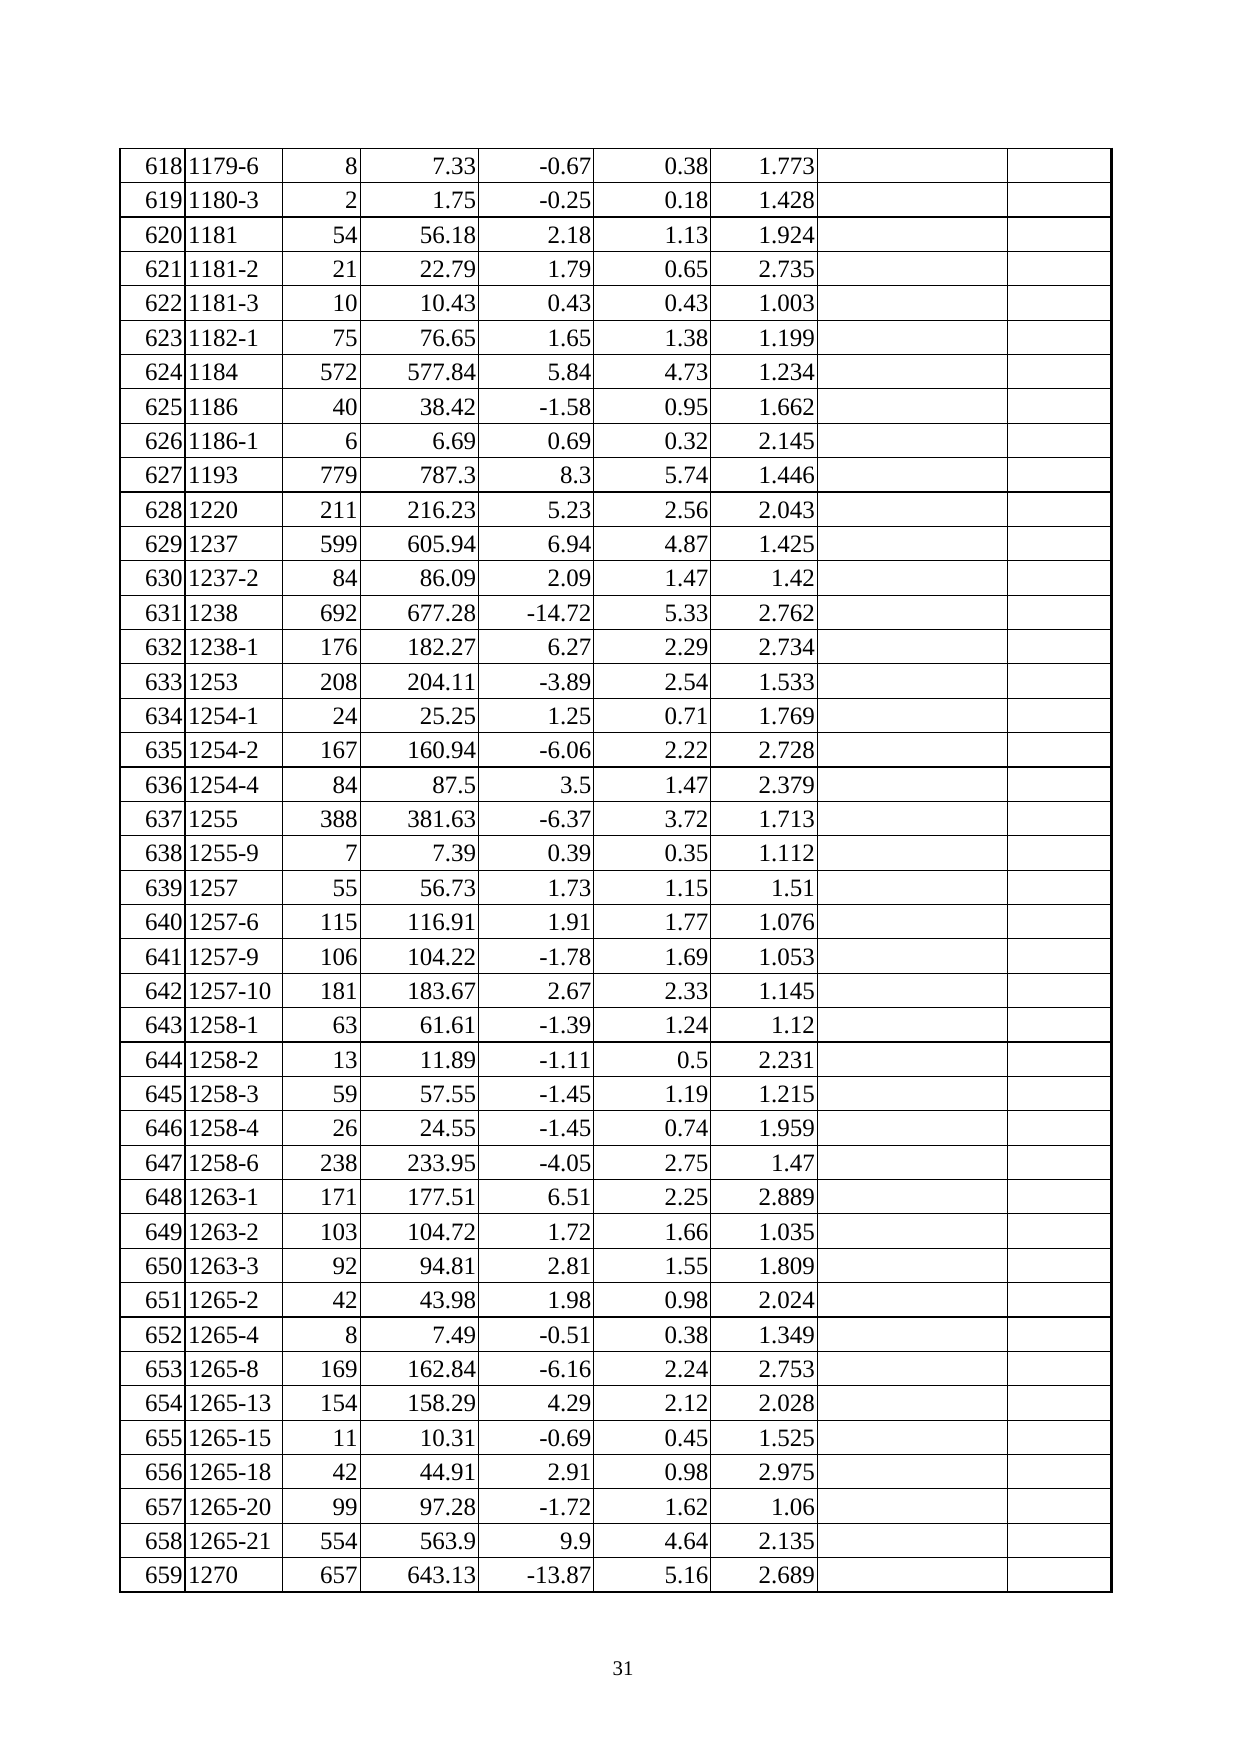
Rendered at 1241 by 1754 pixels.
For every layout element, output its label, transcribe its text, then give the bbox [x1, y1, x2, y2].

table_cell 0.69 [479, 424, 593, 457]
table_cell [818, 1043, 1007, 1076]
table_cell 643.13 [361, 1558, 478, 1591]
table_cell 75 [283, 321, 360, 354]
table_cell 106 [283, 939, 360, 973]
table_cell 104.72 [361, 1214, 478, 1248]
table_cell [818, 1489, 1007, 1523]
table_cell 646 [121, 1111, 184, 1144]
table_cell 7.49 [361, 1318, 478, 1351]
table_cell 1.145 [711, 974, 817, 1007]
table_cell [1008, 218, 1110, 251]
table_cell 2.889 [711, 1180, 817, 1213]
table_cell -4.05 [479, 1146, 593, 1179]
table_cell 0.38 [594, 1318, 710, 1351]
table_cell 2.81 [479, 1249, 593, 1282]
table_cell 641 [121, 939, 184, 973]
table_cell 1.428 [711, 183, 817, 216]
table_cell [1008, 974, 1110, 1007]
table_cell [818, 183, 1007, 216]
table_cell 623 [121, 321, 184, 354]
table_cell [1008, 493, 1110, 526]
table_cell 1254-4 [186, 768, 282, 801]
table_cell [818, 1421, 1007, 1454]
table_cell 2.379 [711, 768, 817, 801]
table_cell [1008, 1352, 1110, 1385]
table_cell [1008, 1249, 1110, 1282]
table_cell 1.77 [594, 905, 710, 938]
table_cell 0.74 [594, 1111, 710, 1144]
table_cell 2.753 [711, 1352, 817, 1385]
table_cell 577.84 [361, 355, 478, 388]
table_cell [1008, 664, 1110, 698]
table_cell 630 [121, 561, 184, 594]
table_cell 4.73 [594, 355, 710, 388]
table_cell 657 [283, 1558, 360, 1591]
table_cell 1.525 [711, 1421, 817, 1454]
table_cell 1.215 [711, 1077, 817, 1110]
table_cell 1253 [186, 664, 282, 698]
table_cell [818, 974, 1007, 1007]
table_cell 1.076 [711, 905, 817, 938]
table_cell [818, 1214, 1007, 1248]
table_cell 10 [283, 286, 360, 319]
table_cell 621 [121, 252, 184, 285]
table_cell 6.69 [361, 424, 478, 457]
table_cell 644 [121, 1043, 184, 1076]
table_cell [1008, 1558, 1110, 1591]
table_cell 43.98 [361, 1283, 478, 1316]
table_cell 626 [121, 424, 184, 457]
table_cell 38.42 [361, 389, 478, 423]
table_cell 1181 [186, 218, 282, 251]
table_cell 4.87 [594, 527, 710, 560]
table_cell 1.053 [711, 939, 817, 973]
table_cell 1258-2 [186, 1043, 282, 1076]
table_cell 1254-2 [186, 733, 282, 766]
table_cell 2.734 [711, 630, 817, 663]
table_cell 0.71 [594, 699, 710, 732]
table_cell 1.349 [711, 1318, 817, 1351]
table_cell 99 [283, 1489, 360, 1523]
table_cell 1265-13 [186, 1386, 282, 1419]
table_cell 2.33 [594, 974, 710, 1007]
table_cell 1184 [186, 355, 282, 388]
table_cell [818, 1524, 1007, 1557]
table_cell [818, 1318, 1007, 1351]
table_cell 637 [121, 802, 184, 835]
table_cell 169 [283, 1352, 360, 1385]
table_cell 160.94 [361, 733, 478, 766]
table_cell 554 [283, 1524, 360, 1557]
table_cell 0.38 [594, 149, 710, 182]
table_cell [1008, 1111, 1110, 1144]
table_cell -0.69 [479, 1421, 593, 1454]
table_cell 216.23 [361, 493, 478, 526]
table_cell 624 [121, 355, 184, 388]
table_cell 0.43 [594, 286, 710, 319]
table_cell 7 [283, 836, 360, 869]
table_cell 1180-3 [186, 183, 282, 216]
table_cell 54 [283, 218, 360, 251]
table_cell 638 [121, 836, 184, 869]
table_cell 1.769 [711, 699, 817, 732]
table_cell 94.81 [361, 1249, 478, 1282]
table_cell -13.87 [479, 1558, 593, 1591]
table_cell 631 [121, 596, 184, 629]
table_cell [1008, 1283, 1110, 1316]
table_cell 1265-8 [186, 1352, 282, 1385]
table_cell 381.63 [361, 802, 478, 835]
table_cell 652 [121, 1318, 184, 1351]
table_cell [818, 1111, 1007, 1144]
table_cell -1.39 [479, 1008, 593, 1041]
table_cell [818, 1283, 1007, 1316]
table_cell [1008, 1214, 1110, 1248]
table_cell 1.98 [479, 1283, 593, 1316]
table_cell 13 [283, 1043, 360, 1076]
table_cell [818, 664, 1007, 698]
table_cell [1008, 905, 1110, 938]
table_cell 2.25 [594, 1180, 710, 1213]
table_cell 84 [283, 561, 360, 594]
table_cell 11.89 [361, 1043, 478, 1076]
table_cell 1263-1 [186, 1180, 282, 1213]
table_cell 25.25 [361, 699, 478, 732]
table_cell 654 [121, 1386, 184, 1419]
table_cell 1.533 [711, 664, 817, 698]
table_cell 1193 [186, 458, 282, 491]
table_cell 1263-3 [186, 1249, 282, 1282]
table_cell 2.762 [711, 596, 817, 629]
table_cell [1008, 1077, 1110, 1110]
table_cell [818, 1180, 1007, 1213]
table_cell 8 [283, 149, 360, 182]
table_cell 634 [121, 699, 184, 732]
table_cell 1.42 [711, 561, 817, 594]
table_cell 1257-9 [186, 939, 282, 973]
table_cell 1258-1 [186, 1008, 282, 1041]
table_cell [1008, 1318, 1110, 1351]
table_cell [818, 493, 1007, 526]
table_cell 692 [283, 596, 360, 629]
table_cell [818, 1352, 1007, 1385]
table_cell [1008, 939, 1110, 973]
table_cell 1254-1 [186, 699, 282, 732]
table_cell 7.33 [361, 149, 478, 182]
table_cell 0.18 [594, 183, 710, 216]
table_cell 1.24 [594, 1008, 710, 1041]
table_cell 599 [283, 527, 360, 560]
table_cell 563.9 [361, 1524, 478, 1557]
table_cell [818, 871, 1007, 904]
table_cell 633 [121, 664, 184, 698]
table_cell 636 [121, 768, 184, 801]
table_cell 1237-2 [186, 561, 282, 594]
table_cell 647 [121, 1146, 184, 1179]
table_cell 8 [283, 1318, 360, 1351]
table_cell 1.425 [711, 527, 817, 560]
table_cell 1.72 [479, 1214, 593, 1248]
table_cell -1.72 [479, 1489, 593, 1523]
table_cell [1008, 527, 1110, 560]
table_cell 1265-4 [186, 1318, 282, 1351]
table_cell 0.65 [594, 252, 710, 285]
table_cell [818, 321, 1007, 354]
table_cell [818, 802, 1007, 835]
table_cell 639 [121, 871, 184, 904]
table_cell [1008, 252, 1110, 285]
table_cell 656 [121, 1455, 184, 1488]
table_cell [818, 768, 1007, 801]
table_cell [1008, 458, 1110, 491]
table_cell 659 [121, 1558, 184, 1591]
table_cell [1008, 699, 1110, 732]
table_cell 40 [283, 389, 360, 423]
table_cell 1258-3 [186, 1077, 282, 1110]
table_cell -1.45 [479, 1111, 593, 1144]
table_cell 4.29 [479, 1386, 593, 1419]
table_cell 2.91 [479, 1455, 593, 1488]
table_cell 2.024 [711, 1283, 817, 1316]
table_cell 1.62 [594, 1489, 710, 1523]
table_cell 57.55 [361, 1077, 478, 1110]
table_cell -14.72 [479, 596, 593, 629]
table_cell 0.5 [594, 1043, 710, 1076]
table_cell 629 [121, 527, 184, 560]
table_cell [818, 1008, 1007, 1041]
table_cell 1257 [186, 871, 282, 904]
table_cell 2.028 [711, 1386, 817, 1419]
table_cell [1008, 1455, 1110, 1488]
table_cell 2.56 [594, 493, 710, 526]
table_cell 651 [121, 1283, 184, 1316]
table_cell [818, 1249, 1007, 1282]
table_cell [818, 939, 1007, 973]
table_cell 1.773 [711, 149, 817, 182]
table_cell 7.39 [361, 836, 478, 869]
table_cell 1182-1 [186, 321, 282, 354]
table_cell 56.18 [361, 218, 478, 251]
table_cell -1.45 [479, 1077, 593, 1110]
table_cell [818, 905, 1007, 938]
table_cell 1.73 [479, 871, 593, 904]
table_cell [1008, 1386, 1110, 1419]
table_cell 625 [121, 389, 184, 423]
table_cell 2.24 [594, 1352, 710, 1385]
table_cell [818, 355, 1007, 388]
table_cell [818, 733, 1007, 766]
table_cell 1265-18 [186, 1455, 282, 1488]
table_cell 1263-2 [186, 1214, 282, 1248]
table_cell 1.003 [711, 286, 817, 319]
table_cell 2.75 [594, 1146, 710, 1179]
table_cell 1257-10 [186, 974, 282, 1007]
table_cell [818, 630, 1007, 663]
table_cell 1.51 [711, 871, 817, 904]
table_cell [818, 1146, 1007, 1179]
table_cell 76.65 [361, 321, 478, 354]
table_cell [1008, 1008, 1110, 1041]
table_cell 1.924 [711, 218, 817, 251]
table_cell [818, 424, 1007, 457]
table_cell 618 [121, 149, 184, 182]
table_cell 1265-2 [186, 1283, 282, 1316]
table_cell 42 [283, 1283, 360, 1316]
table_cell 6.94 [479, 527, 593, 560]
table_cell [818, 1077, 1007, 1110]
table_cell [1008, 1524, 1110, 1557]
table_cell 1257-6 [186, 905, 282, 938]
table_cell 167 [283, 733, 360, 766]
table_cell 211 [283, 493, 360, 526]
table_cell 1220 [186, 493, 282, 526]
table_cell 0.43 [479, 286, 593, 319]
table_cell [1008, 1489, 1110, 1523]
table_cell 238 [283, 1146, 360, 1179]
table_cell 1238 [186, 596, 282, 629]
table_cell [818, 389, 1007, 423]
table_cell -1.78 [479, 939, 593, 973]
table_cell 1.199 [711, 321, 817, 354]
table_cell 1258-6 [186, 1146, 282, 1179]
table_cell 84 [283, 768, 360, 801]
table_cell 628 [121, 493, 184, 526]
table_cell 1238-1 [186, 630, 282, 663]
table_cell 1186 [186, 389, 282, 423]
table_cell -6.16 [479, 1352, 593, 1385]
table_cell 1255-9 [186, 836, 282, 869]
table_cell -0.51 [479, 1318, 593, 1351]
table_cell 9.9 [479, 1524, 593, 1557]
table_cell 1.959 [711, 1111, 817, 1144]
table_cell 572 [283, 355, 360, 388]
table_cell -3.89 [479, 664, 593, 698]
table_cell [1008, 1180, 1110, 1213]
table_cell 1.446 [711, 458, 817, 491]
table_cell 1265-21 [186, 1524, 282, 1557]
table_cell 2.67 [479, 974, 593, 1007]
table_cell 605.94 [361, 527, 478, 560]
table_cell 0.32 [594, 424, 710, 457]
table_cell 1.035 [711, 1214, 817, 1248]
table_cell -6.37 [479, 802, 593, 835]
table_cell 1.19 [594, 1077, 710, 1110]
table_cell 5.74 [594, 458, 710, 491]
table_cell 0.35 [594, 836, 710, 869]
table_cell 63 [283, 1008, 360, 1041]
table_cell 1237 [186, 527, 282, 560]
table_cell 1.112 [711, 836, 817, 869]
table_cell 1181-2 [186, 252, 282, 285]
table_cell -6.06 [479, 733, 593, 766]
table_cell 642 [121, 974, 184, 1007]
table_cell 2.18 [479, 218, 593, 251]
table_cell 2.975 [711, 1455, 817, 1488]
table_cell 2.145 [711, 424, 817, 457]
table_cell 635 [121, 733, 184, 766]
table_cell 0.98 [594, 1455, 710, 1488]
table_cell 632 [121, 630, 184, 663]
table_cell 1270 [186, 1558, 282, 1591]
table_cell 87.5 [361, 768, 478, 801]
table_cell 171 [283, 1180, 360, 1213]
table_cell 162.84 [361, 1352, 478, 1385]
table_cell [1008, 871, 1110, 904]
table_cell 1.47 [594, 561, 710, 594]
table_cell 2.043 [711, 493, 817, 526]
table_cell 177.51 [361, 1180, 478, 1213]
table_cell 2.12 [594, 1386, 710, 1419]
table_cell 643 [121, 1008, 184, 1041]
table_cell 1.79 [479, 252, 593, 285]
table_cell [818, 218, 1007, 251]
table_cell [1008, 733, 1110, 766]
table_cell 10.31 [361, 1421, 478, 1454]
table_cell 4.64 [594, 1524, 710, 1557]
table_cell 2.29 [594, 630, 710, 663]
table_cell [818, 1386, 1007, 1419]
table_cell 1.55 [594, 1249, 710, 1282]
table_cell -0.25 [479, 183, 593, 216]
table_cell [1008, 561, 1110, 594]
table_cell 1265-15 [186, 1421, 282, 1454]
table_cell [1008, 1421, 1110, 1454]
table_cell 1.15 [594, 871, 710, 904]
table_cell 208 [283, 664, 360, 698]
table_cell 92 [283, 1249, 360, 1282]
table_cell 5.23 [479, 493, 593, 526]
table_cell [818, 458, 1007, 491]
table_cell 61.61 [361, 1008, 478, 1041]
table_cell 56.73 [361, 871, 478, 904]
table_cell 154 [283, 1386, 360, 1419]
table_cell 6.51 [479, 1180, 593, 1213]
table_cell 1.12 [711, 1008, 817, 1041]
table_cell 0.39 [479, 836, 593, 869]
table_cell 627 [121, 458, 184, 491]
table_cell 620 [121, 218, 184, 251]
table_cell [818, 252, 1007, 285]
table_cell [1008, 1043, 1110, 1076]
table_cell 1.25 [479, 699, 593, 732]
table_cell 97.28 [361, 1489, 478, 1523]
table_cell 233.95 [361, 1146, 478, 1179]
table_cell 5.16 [594, 1558, 710, 1591]
table_cell 388 [283, 802, 360, 835]
table_cell 2.09 [479, 561, 593, 594]
table_cell 2.728 [711, 733, 817, 766]
table_cell 619 [121, 183, 184, 216]
table_cell 2.735 [711, 252, 817, 285]
table_cell 657 [121, 1489, 184, 1523]
table_cell 640 [121, 905, 184, 938]
table_cell 1255 [186, 802, 282, 835]
table_cell [1008, 355, 1110, 388]
table_cell 22.79 [361, 252, 478, 285]
table_cell [818, 561, 1007, 594]
table_cell 2.54 [594, 664, 710, 698]
table_cell 1.69 [594, 939, 710, 973]
table_cell 24.55 [361, 1111, 478, 1144]
table_cell 2.689 [711, 1558, 817, 1591]
table_cell 8.3 [479, 458, 593, 491]
table_cell 6 [283, 424, 360, 457]
table_cell 158.29 [361, 1386, 478, 1419]
table_cell 622 [121, 286, 184, 319]
table_cell 11 [283, 1421, 360, 1454]
table_cell 677.28 [361, 596, 478, 629]
table_cell 2.22 [594, 733, 710, 766]
table_cell [1008, 768, 1110, 801]
table_cell 1186-1 [186, 424, 282, 457]
table_cell [1008, 424, 1110, 457]
table_cell 2.231 [711, 1043, 817, 1076]
table_cell 3.5 [479, 768, 593, 801]
table_cell 1.47 [711, 1146, 817, 1179]
table_cell 21 [283, 252, 360, 285]
table_cell [1008, 802, 1110, 835]
table_cell 1.91 [479, 905, 593, 938]
table_cell 24 [283, 699, 360, 732]
table_cell [1008, 630, 1110, 663]
table_cell [1008, 149, 1110, 182]
table_cell 1.65 [479, 321, 593, 354]
table_cell 0.98 [594, 1283, 710, 1316]
table_cell 0.45 [594, 1421, 710, 1454]
table_cell 1.809 [711, 1249, 817, 1282]
table_cell [818, 1558, 1007, 1591]
table_cell 116.91 [361, 905, 478, 938]
table_cell [1008, 183, 1110, 216]
table_cell 1.234 [711, 355, 817, 388]
table_cell 653 [121, 1352, 184, 1385]
table_cell [1008, 1146, 1110, 1179]
table_cell 1258-4 [186, 1111, 282, 1144]
table_cell 1.662 [711, 389, 817, 423]
table_cell 2 [283, 183, 360, 216]
table_cell 42 [283, 1455, 360, 1488]
table_cell [818, 527, 1007, 560]
table_cell 181 [283, 974, 360, 1007]
table_cell 10.43 [361, 286, 478, 319]
table_cell 183.67 [361, 974, 478, 1007]
table_cell [818, 699, 1007, 732]
table_cell -0.67 [479, 149, 593, 182]
table_cell 44.91 [361, 1455, 478, 1488]
table_cell [818, 836, 1007, 869]
table_cell 176 [283, 630, 360, 663]
table_cell 104.22 [361, 939, 478, 973]
table_cell [1008, 321, 1110, 354]
table_cell 2.135 [711, 1524, 817, 1557]
table_cell [1008, 286, 1110, 319]
table_cell [818, 1455, 1007, 1488]
table_cell 5.33 [594, 596, 710, 629]
table_cell 26 [283, 1111, 360, 1144]
table_cell 1.66 [594, 1214, 710, 1248]
table_cell 5.84 [479, 355, 593, 388]
table_cell 1.13 [594, 218, 710, 251]
table_cell 779 [283, 458, 360, 491]
table_cell 658 [121, 1524, 184, 1557]
table_cell 55 [283, 871, 360, 904]
table_cell 650 [121, 1249, 184, 1282]
table_cell 1.713 [711, 802, 817, 835]
table_cell 649 [121, 1214, 184, 1248]
table_cell [818, 149, 1007, 182]
table_cell 1.75 [361, 183, 478, 216]
table_cell 1181-3 [186, 286, 282, 319]
table_cell 787.3 [361, 458, 478, 491]
table_cell 6.27 [479, 630, 593, 663]
table_cell 59 [283, 1077, 360, 1110]
table_cell 1.38 [594, 321, 710, 354]
table_cell [818, 286, 1007, 319]
table_cell [1008, 596, 1110, 629]
table_cell 103 [283, 1214, 360, 1248]
table_cell 655 [121, 1421, 184, 1454]
table_cell 0.95 [594, 389, 710, 423]
table_cell 1.06 [711, 1489, 817, 1523]
table_cell 86.09 [361, 561, 478, 594]
table_cell [1008, 389, 1110, 423]
table_cell 645 [121, 1077, 184, 1110]
table_cell 182.27 [361, 630, 478, 663]
table_cell 115 [283, 905, 360, 938]
table_cell 204.11 [361, 664, 478, 698]
table_cell 1.47 [594, 768, 710, 801]
table_cell -1.58 [479, 389, 593, 423]
table_cell 648 [121, 1180, 184, 1213]
table_cell [1008, 836, 1110, 869]
table_cell 1179-6 [186, 149, 282, 182]
table_cell 1265-20 [186, 1489, 282, 1523]
table_cell [818, 596, 1007, 629]
table_cell 3.72 [594, 802, 710, 835]
table_cell -1.11 [479, 1043, 593, 1076]
